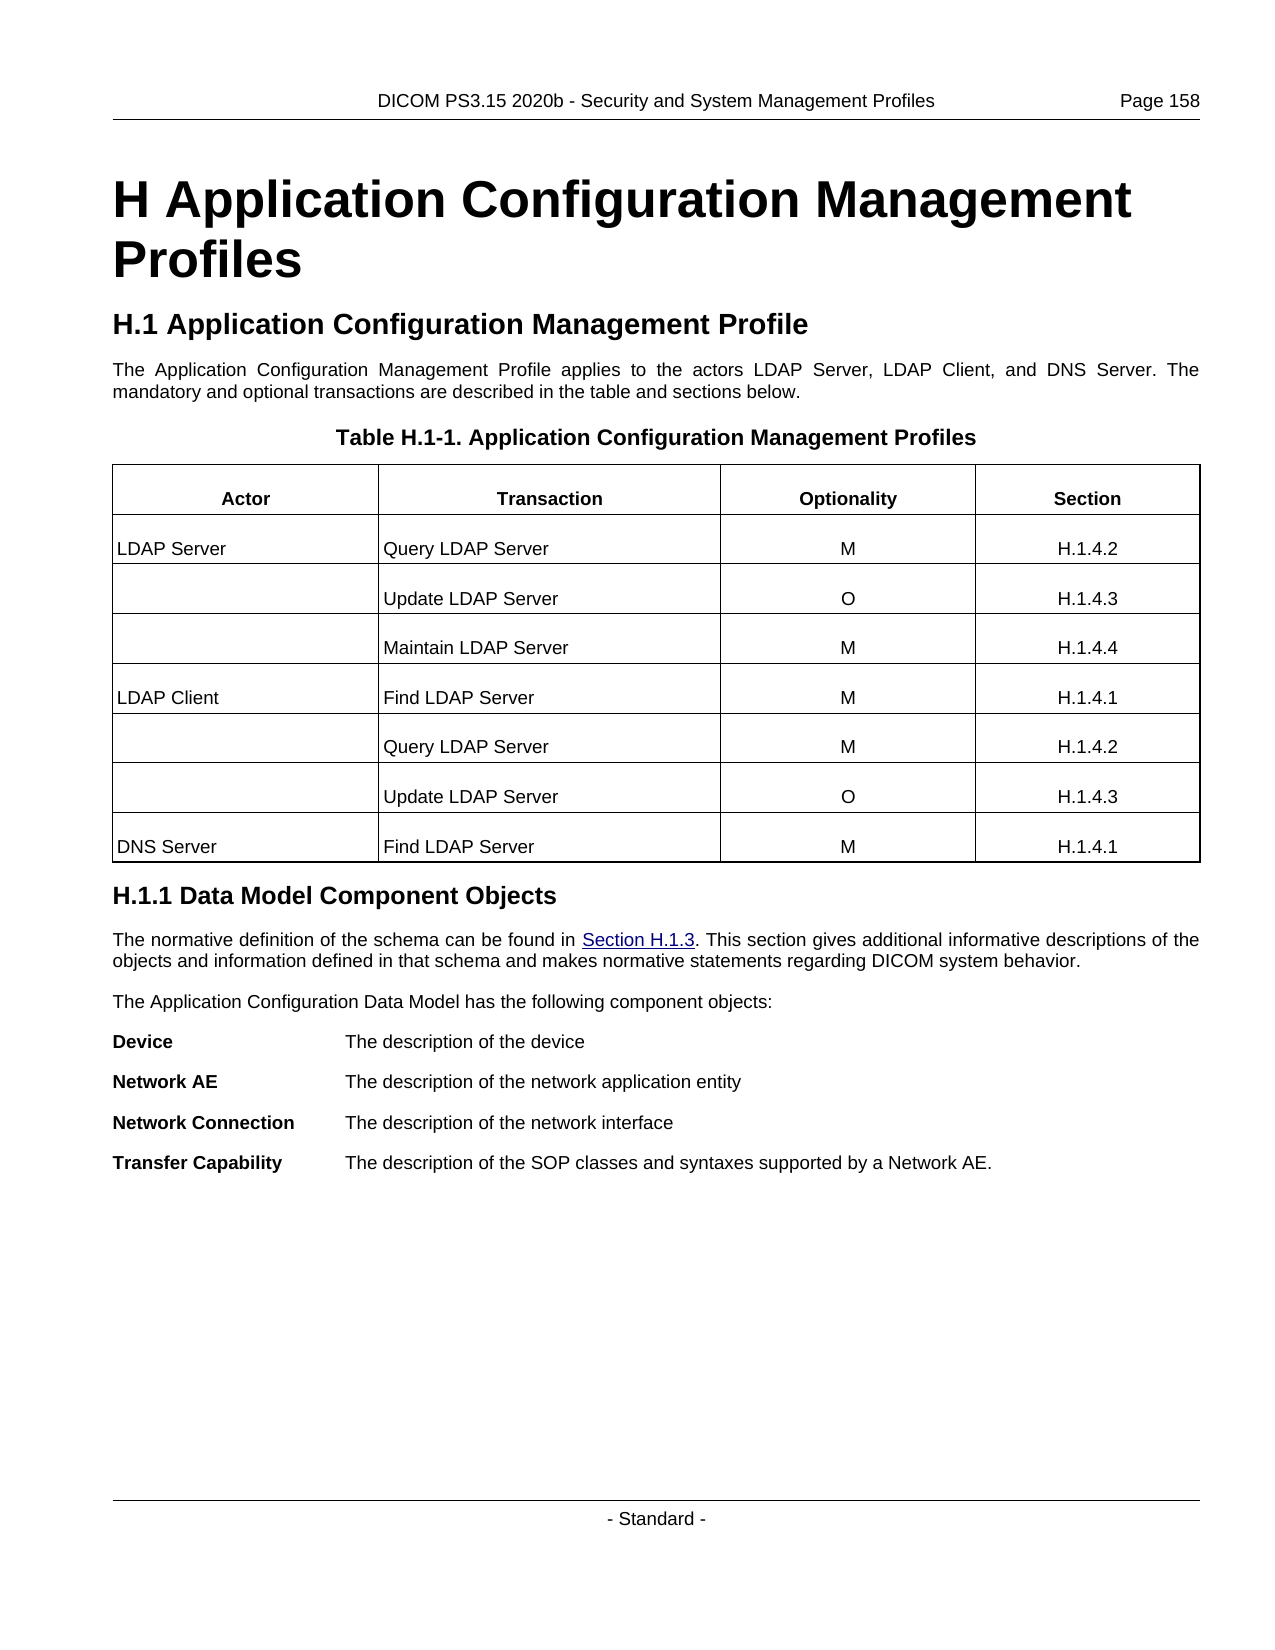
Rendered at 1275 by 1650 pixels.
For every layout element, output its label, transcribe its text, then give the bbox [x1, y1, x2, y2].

table_cell M [721, 664, 975, 712]
table_cell H.1.4.1 [976, 664, 1199, 712]
table_cell M [721, 714, 975, 762]
table_cell M [721, 515, 975, 563]
table_cell M [721, 614, 975, 663]
table_header Section [976, 465, 1199, 514]
text Table H.1-1. Application Configuration Management Profiles [112, 424, 1200, 450]
text H Application Configuration Management Profiles [112, 169, 1200, 288]
table_cell Maintain LDAP Server [379, 614, 720, 663]
table_cell Query LDAP Server [379, 714, 720, 762]
table_cell LDAP Client [113, 664, 378, 712]
table_cell [113, 714, 378, 762]
table_cell Find LDAP Server [379, 813, 720, 861]
table_cell H.1.4.2 [976, 714, 1199, 762]
table_cell [113, 763, 378, 812]
table_cell H.1.4.3 [976, 564, 1199, 613]
text H.1.1 Data Model Component Objects [112, 881, 1200, 910]
table_header Optionality [721, 465, 975, 514]
table_cell O [721, 564, 975, 613]
text The Application Configuration Management Profile applies to the actors LDAP Server, LDAP Client, and DNS Server. The mandatory and optional transactions are described in the table and sections below. [112, 359, 1200, 402]
table_cell [113, 564, 378, 613]
table_header Actor [113, 465, 378, 514]
table_cell LDAP Server [113, 515, 378, 563]
text The Application Configuration Data Model has the following component objects: [112, 991, 1200, 1012]
table_cell M [721, 813, 975, 861]
table_cell H.1.4.2 [976, 515, 1199, 563]
table_cell Update LDAP Server [379, 564, 720, 613]
table_cell H.1.4.1 [976, 813, 1199, 861]
table_cell Query LDAP Server [379, 515, 720, 563]
table_cell Update LDAP Server [379, 763, 720, 812]
table_header Transaction [379, 465, 720, 514]
table_cell H.1.4.3 [976, 763, 1199, 812]
table_cell O [721, 763, 975, 812]
text Transfer Capability The description of the SOP classes and syntaxes supported by a Network AE. [112, 1152, 1200, 1173]
text Network AE The description of the network application entity [112, 1071, 1200, 1093]
text The normative definition of the schema can be found in Section H.1.3. This section gives additional informative descriptions of the objects and information defined in that schema and makes normative statements regarding DICOM system behavior. [112, 929, 1200, 972]
text H.1 Application Configuration Management Profile [112, 307, 1200, 340]
text Device The description of the device [112, 1031, 1200, 1052]
table_cell [113, 614, 378, 663]
table_cell Find LDAP Server [379, 664, 720, 712]
text Network Connection The description of the network interface [112, 1112, 1200, 1133]
table_cell DNS Server [113, 813, 378, 861]
table_cell H.1.4.4 [976, 614, 1199, 663]
